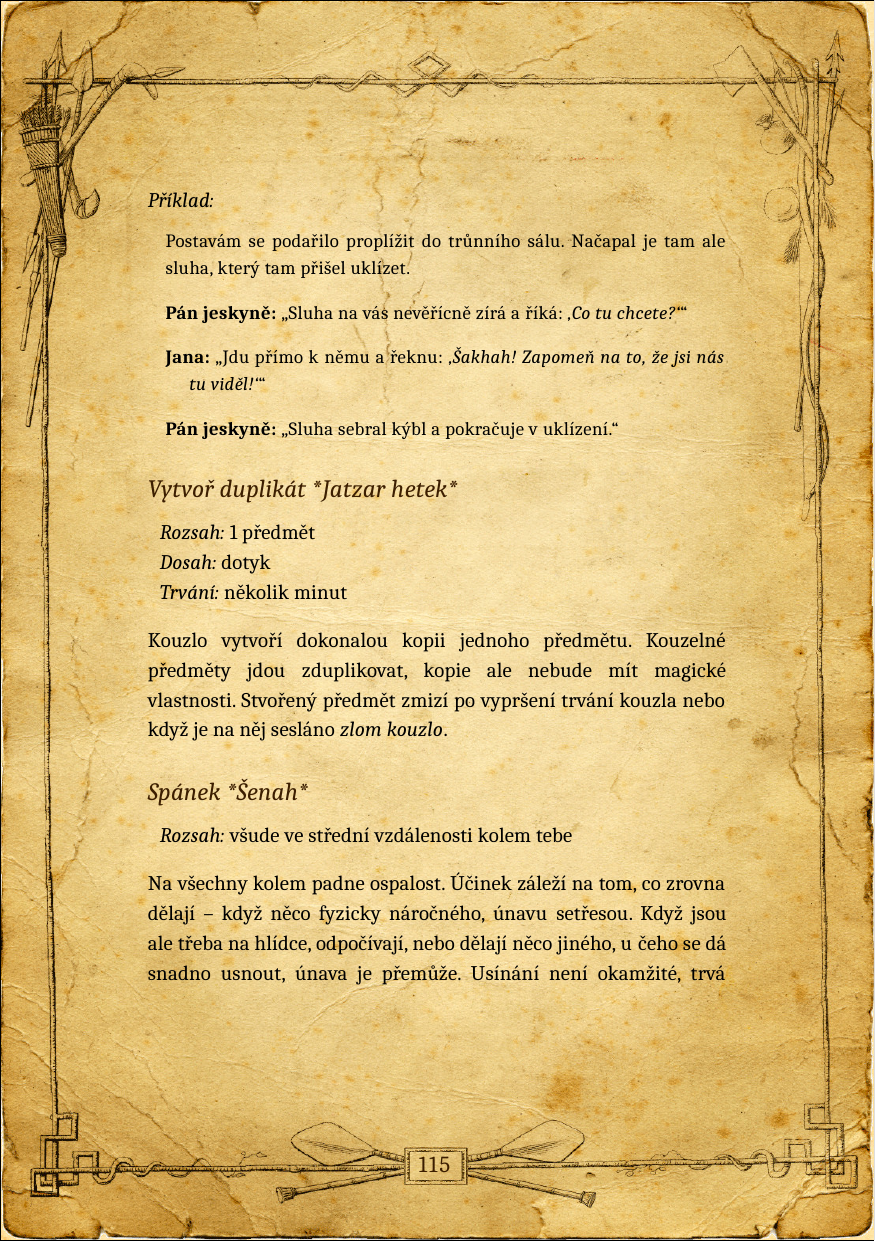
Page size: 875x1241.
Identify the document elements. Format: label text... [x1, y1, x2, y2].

text Rozsah: všude ve střední vzdálenosti kolem tebe [159, 824, 726, 848]
text Trvání: několik minut [159, 581, 726, 605]
text Rozsah: 1 předmět [159, 521, 726, 545]
text Dosah: dotyk [159, 551, 726, 575]
text Jana: „Jdu přímo k⁠ němu a⁠ řeknu: ‚Šakhah! Zapomeň na to, že jsi nás tu viděl!‘“ [165, 347, 726, 395]
picture [1, 1, 874, 1240]
subtitle Vytvoř duplikát *Jatzar hetek* [148, 474, 726, 503]
text Na všechny kolem padne ospalost. Účinek záleží na tom, co zrovna dělají – když něco fyzicky náročného, únavu setřesou. Když jsou ale třeba na hlídce, odpočívají, nebo dělají něco jiného, u⁠ čeho se dá snadno usnout, únava je přemůže. Usínání není okamžité, trvá [148, 872, 726, 985]
text Pán jeskyně: „Sluha na vás nevěřícně zírá a⁠ říká: ‚Co tu chcete?‘“ [165, 302, 726, 324]
text Příklad: [148, 189, 726, 213]
text Postavám se podařilo proplížit do trůnního sálu. Načapal je tam ale sluha, který tam přišel uklízet. [165, 231, 726, 279]
subtitle Spánek *Šenah* [148, 777, 726, 806]
text Pán jeskyně: „Sluha sebral kýbl a⁠ pokračuje v⁠ uklízení.“ [165, 418, 726, 440]
text Kouzlo vytvoří dokonalou kopii jednoho předmětu. Kouzelné předměty jdou zduplikovat, kopie ale nebude mít magické vlastnosti. Stvořený předmět zmizí po vypršení trvání kouzla nebo když je na něj sesláno zlom kouzlo. [148, 628, 726, 742]
